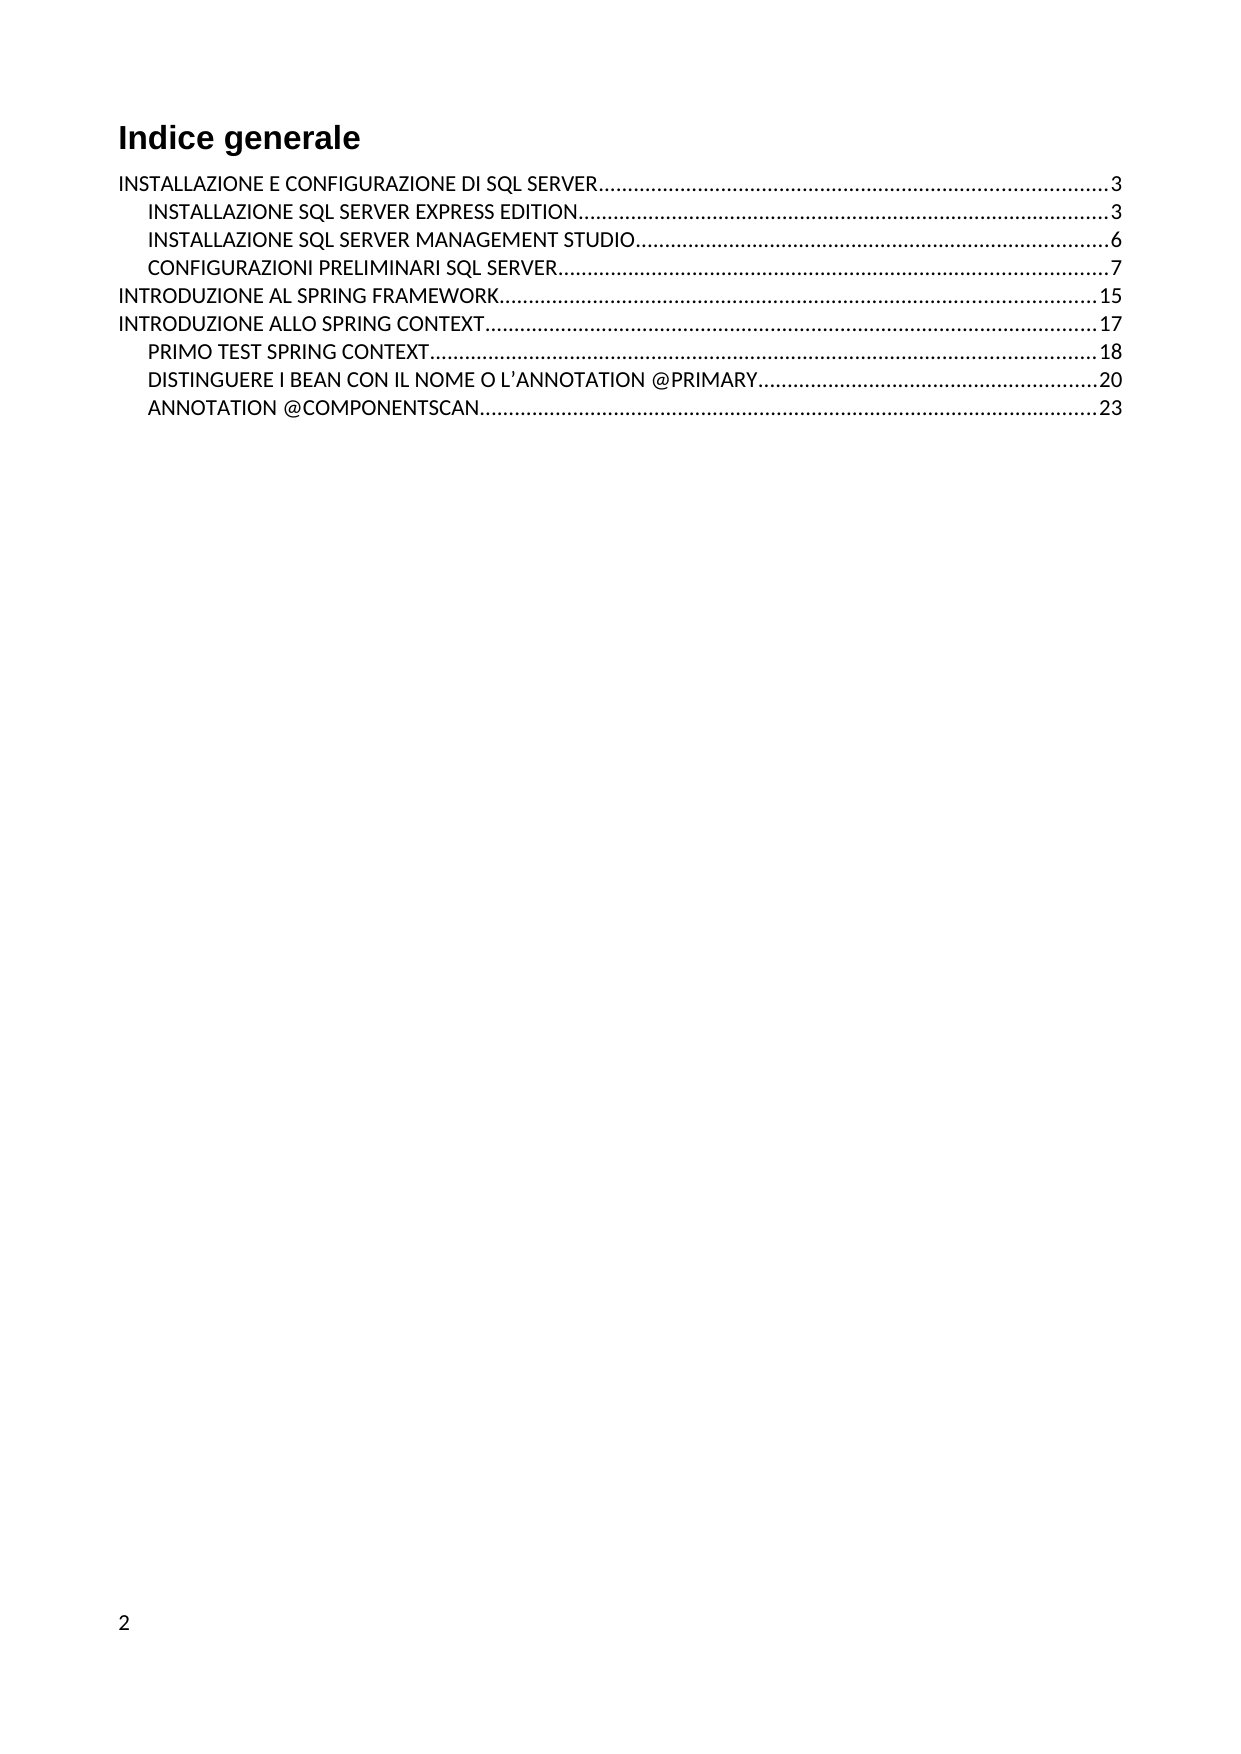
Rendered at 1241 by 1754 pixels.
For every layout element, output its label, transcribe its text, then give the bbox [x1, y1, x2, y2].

text ANNOTATION @COMPONENTSCAN 23 [148, 393, 1122, 421]
text CONFIGURAZIONI PRELIMINARI SQL SERVER 7 [148, 253, 1122, 281]
text PRIMO TEST SPRING CONTEXT 18 [148, 337, 1122, 365]
text DISTINGUERE I BEAN CON IL NOME O L’ANNOTATION @PRIMARY 20 [148, 365, 1122, 393]
text INTRODUZIONE AL SPRING FRAMEWORK 15 [118, 281, 1122, 309]
text INSTALLAZIONE SQL SERVER EXPRESS EDITION 3 [148, 197, 1122, 225]
subtitle Indice generale [118, 118, 1122, 157]
text INSTALLAZIONE SQL SERVER MANAGEMENT STUDIO 6 [148, 225, 1122, 253]
text INTRODUZIONE ALLO SPRING CONTEXT 17 [118, 309, 1122, 337]
text INSTALLAZIONE E CONFIGURAZIONE DI SQL SERVER 3 [118, 169, 1122, 197]
